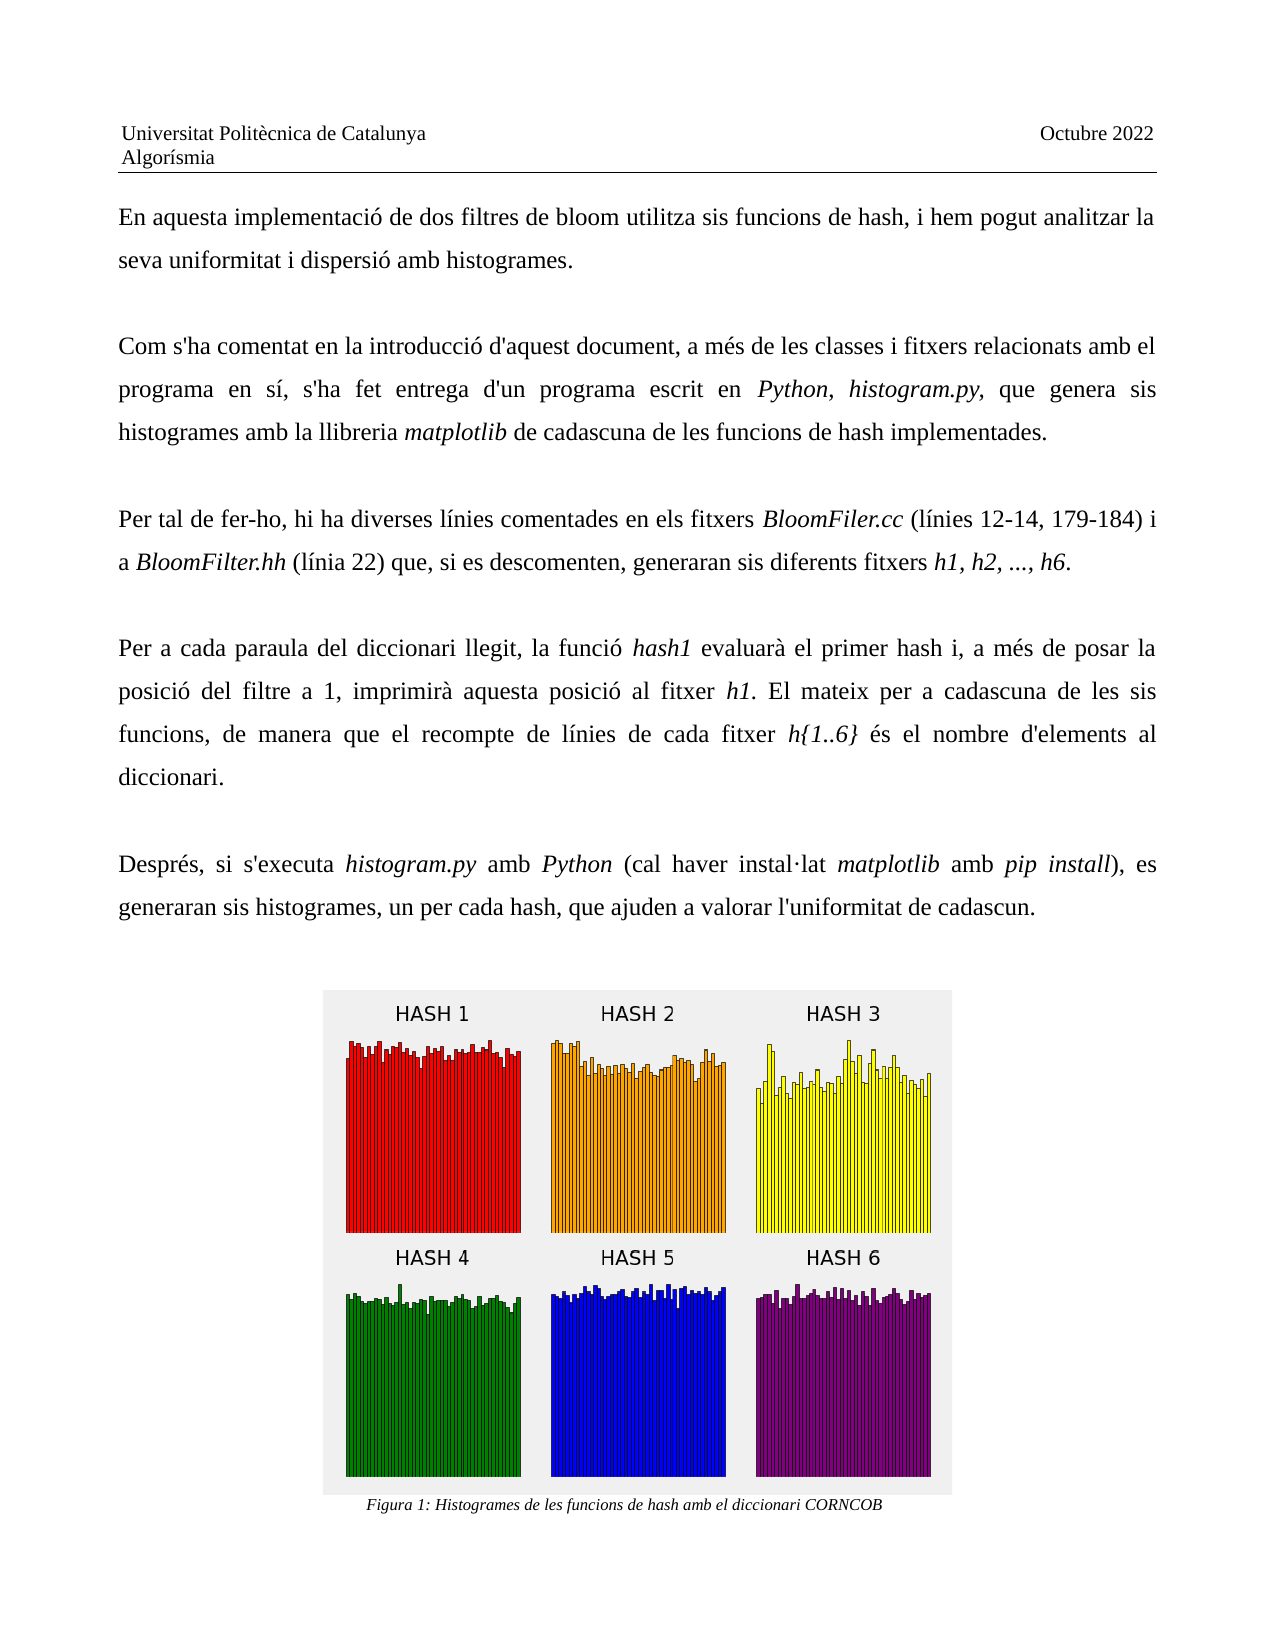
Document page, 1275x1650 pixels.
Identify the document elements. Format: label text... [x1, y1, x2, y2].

picture [322, 990, 953, 1495]
text Després, si s'executa histogram.py amb Python (cal haver instal·lat matplotlib amb pip install), es generaran sis histogrames, un per cada hash, que ajuden a valorar l'uniformitat de cadascun. [118, 849, 1157, 921]
text Figura 1: Histogrames de les funcions de hash amb el diccionari CORNCOB [366, 1495, 909, 1513]
text Com s'ha comentat en la introducció d'aquest document, a més de les classes i fitxers relacionats amb el programa en sí, s'ha fet entrega d'un programa escrit en Python, histogram.py, que genera sis histogrames amb la llibreria matplotlib de cadascuna de les funcions de hash implementades. [118, 331, 1157, 446]
text En aquesta implementació de dos filtres de bloom utilitza sis funcions de hash, i hem pogut analitzar la seva uniformitat i dispersió amb histogrames. [118, 202, 1157, 274]
text Per tal de fer-ho, hi ha diverses línies comentades en els fitxers BloomFiler.cc (línies 12-14, 179-184) i a BloomFilter.hh (línia 22) que, si es descomenten, generaran sis diferents fitxers h1, h2, ..., h6. [118, 504, 1157, 576]
text Per a cada paraula del diccionari llegit, la funció hash1 evaluarà el primer hash i, a més de posar la posició del filtre a 1, imprimirà aquesta posició al fitxer h1. El mateix per a cadascuna de les sis funcions, de manera que el recompte de línies de cada fitxer h{1..6} és el nombre d'elements al diccionari. [118, 633, 1157, 791]
